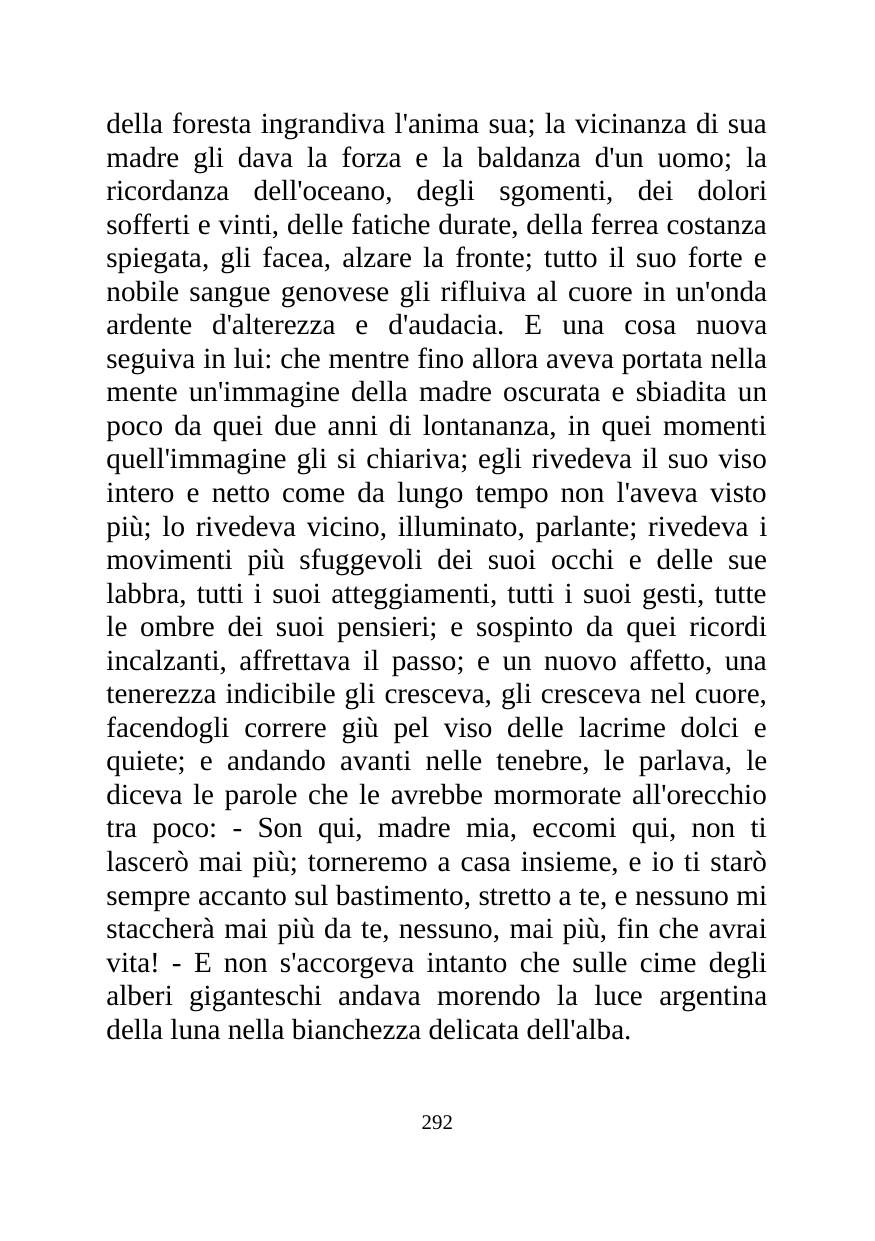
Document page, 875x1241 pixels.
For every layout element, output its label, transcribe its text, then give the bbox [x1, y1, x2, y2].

text della foresta ingrandiva l'anima sua; la vicinanza di sua madre gli dava la forza e la baldanza d'un uomo; la ricordanza dell'oceano, degli sgomenti, dei dolori sofferti e vinti, delle fatiche durate, della ferrea costanza spiegata, gli facea, alzare la fronte; tutto il suo forte e nobile sangue genovese gli rifluiva al cuore in un'onda ardente d'alterezza e d'audacia. E una cosa nuova seguiva in lui: che mentre fino allora aveva portata nella mente un'immagine della madre oscurata e sbiadita un poco da quei due anni di lontananza, in quei momenti quell'immagine gli si chiariva; egli rivedeva il suo viso intero e netto come da lungo tempo non l'aveva visto più; lo rivedeva vicino, illuminato, parlante; rivedeva i movimenti più sfuggevoli dei suoi occhi e delle sue labbra, tutti i suoi atteggiamenti, tutti i suoi gesti, tutte le ombre dei suoi pensieri; e sospinto da quei ricordi incalzanti, affrettava il passo; e un nuovo affetto, una tenerezza indicibile gli cresceva, gli cresceva nel cuore, facendogli correre giù pel viso delle lacrime dolci e quiete; e andando avanti nelle tenebre, le parlava, le diceva le parole che le avrebbe mormorate all'orecchio tra poco: - Son qui, madre mia, eccomi qui, non ti lascerò mai più; torneremo a casa insieme, e io ti starò sempre accanto sul bastimento, stretto a te, e nessuno mi staccherà mai più da te, nessuno, mai più, fin che avrai vita! - E non s'accorgeva intanto che sulle cime degli alberi giganteschi andava morendo la luce argentina della luna nella bianchezza delicata dell'alba. [106, 106, 768, 1045]
